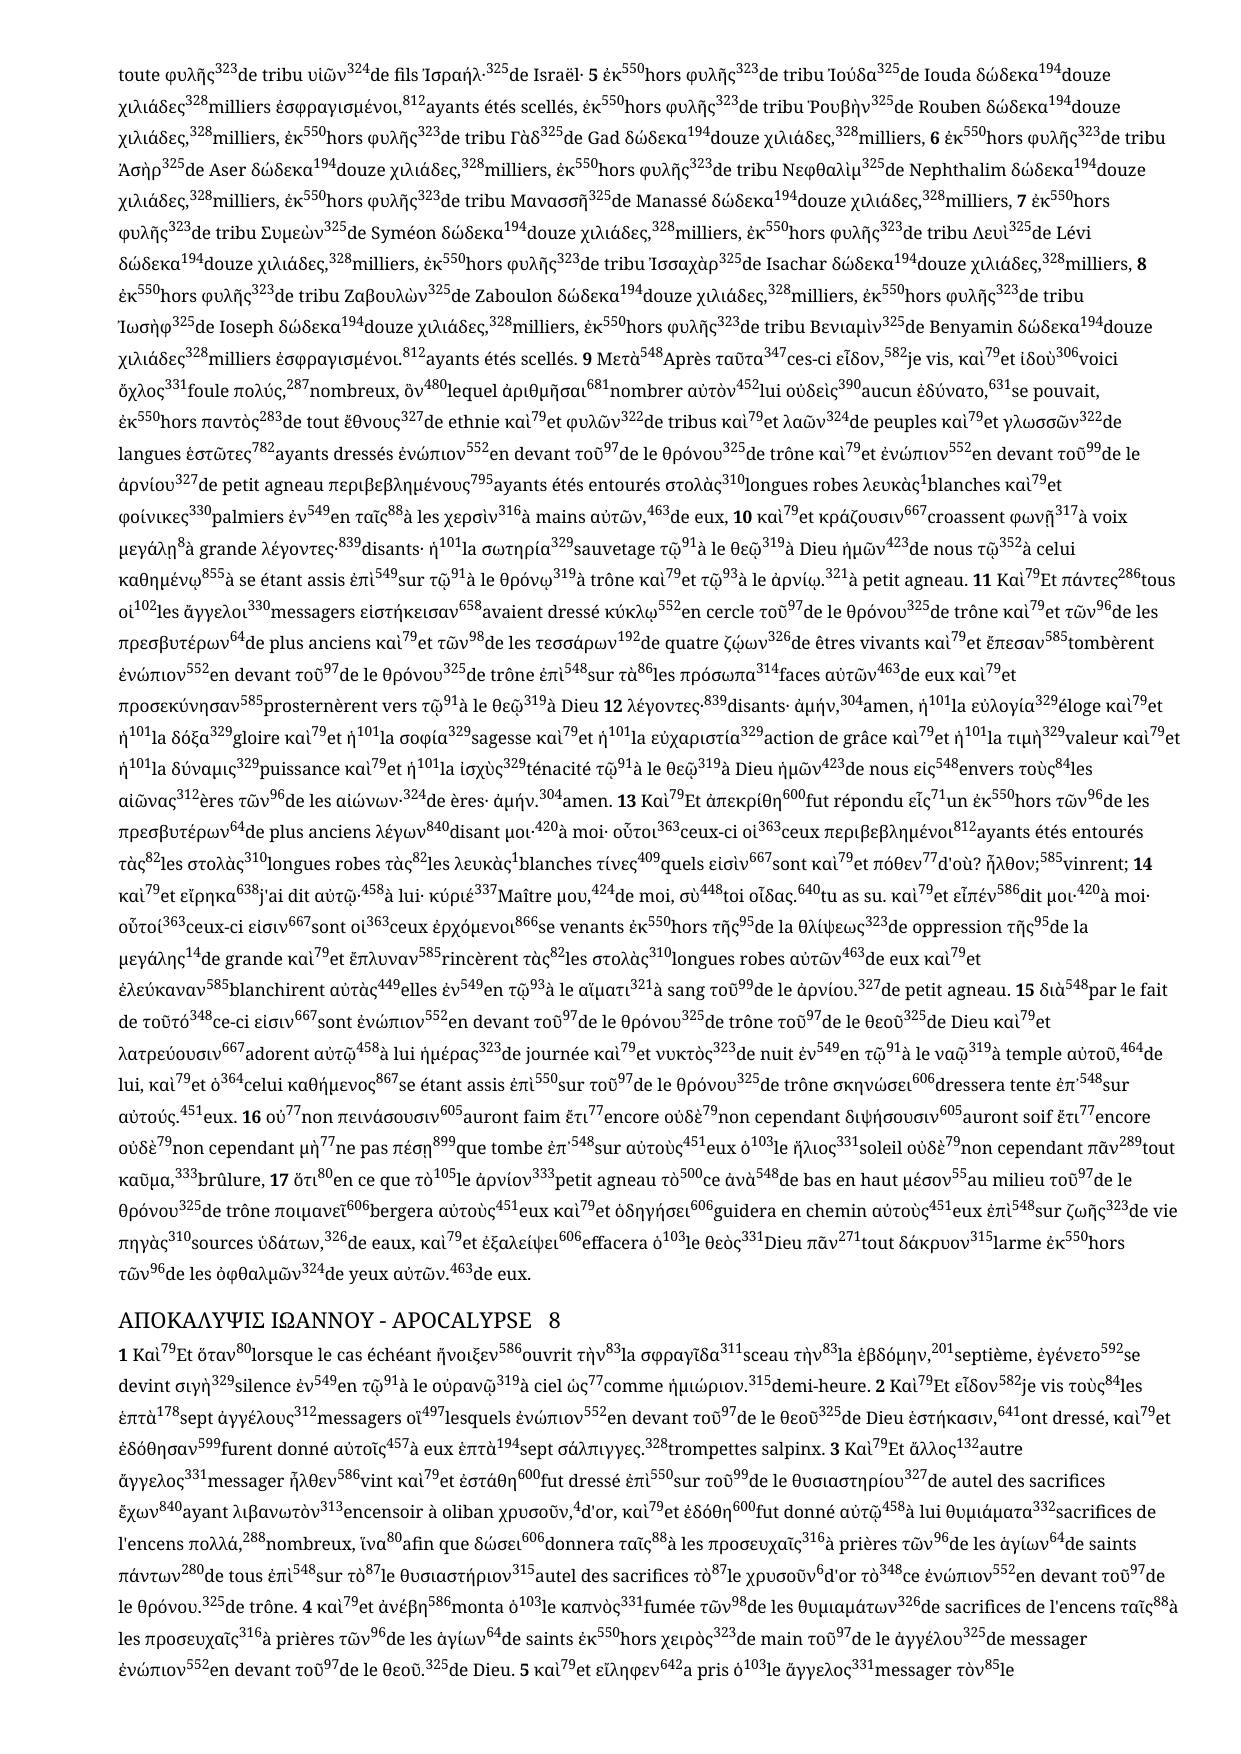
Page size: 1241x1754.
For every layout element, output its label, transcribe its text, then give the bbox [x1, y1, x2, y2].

text 1 Καὶ79Et ὅταν80lorsque le cas échéant ἤνοιξεν586ouvrit τὴν83la σφραγῖδα311sceau τὴν83la ἑβδόμην,201septième, ἐγένετο592se devint σιγὴ329silence ἐν549en τῷ91à le οὐρανῷ319à ciel ὡς77comme ἡμιώριον.315demi-heure. 2 Καὶ79Et εἶδον582je vis τοὺς84les ἑπτὰ178sept ἀγγέλους312messagers οἳ497lesquels ἐνώπιον552en devant τοῦ97de le θεοῦ325de Dieu ἑστήκασιν,641ont dressé, καὶ79et ἐδόθησαν599furent donné αὐτοῖς457à eux ἑπτὰ194sept σάλπιγγες.328trompettes salpinx. 3 Καὶ79Et ἄλλος132autre ἄγγελος331messager ἦλθεν586vint καὶ79et ἐστάθη600fut dressé ἐπὶ550sur τοῦ99de le θυσιαστηρίου327de autel des sacrifices ἔχων840ayant λιβανωτὸν313encensoir à oliban χρυσοῦν,4d'or, καὶ79et ἐδόθη600fut donné αὐτῷ458à lui θυμιάματα332sacrifices de l'encens πολλά,288nombreux, ἵνα80afin que δώσει606donnera ταῖς88à les προσευχαῖς316à prières τῶν96de les ἁγίων64de saints πάντων280de tous ἐπὶ548sur τὸ87le θυσιαστήριον315autel des sacrifices τὸ87le χρυσοῦν6d'or τὸ348ce ἐνώπιον552en devant τοῦ97de le θρόνου.325de trône. 4 καὶ79et ἀνέβη586monta ὁ103le καπνὸς331fumée τῶν98de les θυμιαμάτων326de sacrifices de l'encens ταῖς88à les προσευχαῖς316à prières τῶν96de les ἁγίων64de saints ἐκ550hors χειρὸς323de main τοῦ97de le ἀγγέλου325de messager ἐνώπιον552en devant τοῦ97de le θεοῦ.325de Dieu. 5 καὶ79et εἴληφεν642a pris ὁ103le ἄγγελος331messager τὸν85le λιβανωτὸν313encensoir à oliban καὶ79et ἐγέμισεν586remplit pleinement αὐτὸν452lui ἐκ550hors τοῦ99de le πυρὸς327de feu τοῦ99de le θυσιαστηρίου327de autel des sacrifices καὶ79et ἔβαλεν586jeta εἰς548envers τὴν83la γῆν,311terre, καὶ79et ἐγένοντο591se devinrent βρονταὶ328tonnerres καὶ79et φωναὶ328voix καὶ79et ἀστραπαὶ328éclairs καὶ79et σεισμός.331séisme. 6 Καὶ79Et οἱ102les ἑπτὰ196sept ἄγγελοι330messagers οἱ363ceux ἔχοντες839ayants τὰς82les ἑπτὰ176sept σάλπιγγας310trompettes salpinx ἡτοίμασαν585préparèrent αὐτοὺς527eux-mêmes ἵνα80afin que σαλπίσωσιν.898que trompettent salpinx. 7 Καὶ79Et ὁ103le πρῶτος71premier ἐσάλπισεν·586trompetta salpinx· καὶ79et ἐγένετο592se devint χάλαζα329grêle καὶ79et πῦρ333feu μεμιγμένα814ayants étés mixés ἐν549en αἵματι321à sang καὶ79et ἐβλήθη600fut jeté εἰς548envers τὴν83la γῆν,311terre, καὶ79et τὸ105le τρίτον73troisième τῆς95de la γῆς323de terre κατεκάη600fut brûlé complètement καὶ79et τὸ105le τρίτον73troisième τῶν98de les δένδρων326de arbres κατεκάη600fut brûlé complètement καὶ79et πᾶς287tout χόρτος331herbe χλωρὸς22vert κατεκάη.600fut brûlé complètement. 8 Καὶ79Et ὁ103le δεύτερος213deuxième ἄγγελος331messager ἐσάλπισεν·586trompetta salpinx· καὶ79et ὡς80comme ὄρος333montagne μέγα24grand πυρὶ321à feu καιόμενον893étant allumé ἐβλήθη600fut jeté εἰς548envers τὴν83la θάλασσαν,311mer, καὶ79et ἐγένετο592se devint τὸ105le τρίτον73troisième τῆς95de la θαλάσσης323de mer αἷμα333sang 9 καὶ79et ἀπέθανεν586mourut loin τὸ105le τρίτον73troisième τῶν98de les κτισμάτων326de créatures τῶν359de ces ἐν549en τῇ89à la θαλάσσῃ317à mer τὰ365ces ἔχοντα841ayants ψυχὰς310âmes καὶ79et τὸ105le τρίτον73troisième τῶν98de les πλοίων326de navires διεφθάρησαν.599furent corrompu à travers. 10 Καὶ79Et ὁ103le τρίτος213troisième ἄγγελος331messager ἐσάλπισεν·586trompetta salpinx· καὶ79et ἔπεσεν586tomba ἐκ550hors τοῦ97de le οὐρανοῦ325de ciel ἀστὴρ331étoile μέγας22grand καιόμενος891étant allumé ὡς80comme λαμπὰς329lampe καὶ79et ἔπεσεν586tomba ἐπὶ548sur τὸ87le τρίτον55troisième τῶν96de les ποταμῶν324de fleuves καὶ79et ἐπὶ548sur τὰς82les πηγὰς310sources τῶν98de les ὑδάτων,326de eaux, 11 καὶ79et τὸ105le ὄνομα333nom τοῦ97de le ἀστέρος325de étoile λέγεται680est dit ὁ364celui Ἄψινθος,329Absinthe, καὶ79et ἐγένετο592se devint τὸ105le τρίτον73troisième τῶν98de les ὑδάτων326de eaux εἰς548envers ἄψινθον311absinthe καὶ79et πολλοὶ389nombreux τῶν96de les ἀνθρώπων324de êtres humains ἀπέθανον585moururent loin ἐκ550hors τῶν98de les ὑδάτων326de eaux ὅτι80en ce que ἐπικράνθησαν.599furent amertumé. 12 Καὶ79Et ὁ103le τέταρτος213quatrième ἄγγελος331messager ἐσάλπισεν·586trompetta salpinx· καὶ79et ἐπλήγη600fut heurté τὸ105le τρίτον73troisième τοῦ97de le ἡλίου325de soleil καὶ79et τὸ105le τρίτον73troisième τῆς95de la σελήνης323de lune καὶ79et τὸ105le τρίτον73troisième τῶν96de les ἀστέρων,324de étoiles, ἵνα80afin que σκοτισθῇ911que soit ténébré τὸ105le τρίτον73troisième αὐτῶν463de eux καὶ79et ἡ101la ἡμέρα329journée μὴ77ne pas φάνῃ899que apparaisse en lumière τὸ105le τρίτον73troisième αὐτῆς462de elle καὶ79et ἡ101la νὺξ329nuit ὁμοίως.77semblablement. 13 Καὶ79Et εἶδον,582je vis, καὶ79et ἤκουσα582j'écoutai ἑνὸς191de un ἀετοῦ325de aigle πετομένου861de se volant ἐν549en μεσουρανήματι321à milieu du ciel λέγοντος834de disant φωνῇ317à voix μεγάλῃ·8à grande· οὐαὶ304Ouai οὐαὶ304Ouai οὐαὶ304Ouai τοὺς345ceux κατοικοῦντας821établissants maison d'habitation ἐπὶ550sur τῆς95de la γῆς323de terre ἐκ550hors τῶν94de les λοιπῶν124de restantes φωνῶν322de voix τῆς95de la σάλπιγγος323de trompette salpinx τῶν96de les τριῶν190de trois ἀγγέλων324de messagers τῶν357de ceux μελλόντων833de imminants σαλπίζειν.689trompetter salpinx. [118, 1339, 1181, 1682]
text 1 Μετὰ548Après τοῦτο348ce-ci εἶδον582je vis τέσσαρας178quatre ἀγγέλους312messagers ἑστῶτας769ayants dressés ἐπὶ548sur τὰς82les τέσσαρας176quatre γωνίας310coins τῆς95de la γῆς,323de terre, κρατοῦντας821saisissants avec force τοὺς84les τέσσαρας178quatre ἀνέμους312vents τῆς95de la γῆς323de terre ἵνα80afin que μὴ79ne pas πνέῃ921que souffle ἄνεμος331vent ἐπὶ550sur τῆς95de la γῆς323de terre μήτε79et ni ἐπὶ550sur τῆς95de la θαλάσσης323de mer μήτε79et ni ἐπὶ548sur πᾶν271tout δένδρον.315arbre. 2 Καὶ79Et εἶδον582je vis ἄλλον115autre ἄγγελον313messager ἀναβαίνοντα822montant ἀπὸ550au loin ἀνατολῆς323de levant ἡλίου325de soleil ἔχοντα822ayant σφραγῖδα311sceau θεοῦ325de Dieu ζῶντος,834de vivant, καὶ79et ἔκραξεν586croassa φωνῇ317à voix μεγάλῃ8à grande τοῖς90à les τέσσαρσιν184à quatre ἀγγέλοις318à messagers οἷς485à lesquels ἐδόθη600fut donné αὐτοῖς457à eux ἀδικῆσαι681faire injustice τὴν83la γῆν311terre καὶ79et τὴν83la θάλασσαν311mer 3 λέγων·840disant· μὴ77ne pas ἀδικήσητε896que vous fassiez injustice τὴν83la γῆν311terre μήτε79et ni τὴν83la θάλασσαν311mer μήτε79et ni τὰ86les δένδρα,314arbres, ἄχρι80jusqu'à l'extrémité σφραγίσωμεν894que nous scellions τοὺς84les δούλους312mâles esclaves τοῦ97de le θεοῦ325de Dieu ἡμῶν423de nous ἐπὶ550sur τῶν98de les μετώπων326de fronts αὐτῶν.463de eux. 4 Καὶ79Et ἤκουσα582j'écoutai τὸν85le ἀριθμὸν313nombre τῶν357de ceux ἐσφραγισμένων,806de ayants étés scellés, ἑκατὸν194cent τεσσεράκοντα194quarante τέσσαρες194quatre χιλιάδες,328milliers, ἐσφραγισμένοι812ayants étés scellés ἐκ550hors πάσης279de toute φυλῆς323de tribu υἱῶν324de fils Ἰσραήλ·325de Israël· 5 ἐκ550hors φυλῆς323de tribu Ἰούδα325de Iouda δώδεκα194douze χιλιάδες328milliers ἐσφραγισμένοι,812ayants étés scellés, ἐκ550hors φυλῆς323de tribu Ῥουβὴν325de Rouben δώδεκα194douze χιλιάδες,328milliers, ἐκ550hors φυλῆς323de tribu Γὰδ325de Gad δώδεκα194douze χιλιάδες,328milliers, 6 ἐκ550hors φυλῆς323de tribu Ἀσὴρ325de Aser δώδεκα194douze χιλιάδες,328milliers, ἐκ550hors φυλῆς323de tribu Νεφθαλὶμ325de Nephthalim δώδεκα194douze χιλιάδες,328milliers, ἐκ550hors φυλῆς323de tribu Μανασσῆ325de Manassé δώδεκα194douze χιλιάδες,328milliers, 7 ἐκ550hors φυλῆς323de tribu Συμεὼν325de Syméon δώδεκα194douze χιλιάδες,328milliers, ἐκ550hors φυλῆς323de tribu Λευὶ325de Lévi δώδεκα194douze χιλιάδες,328milliers, ἐκ550hors φυλῆς323de tribu Ἰσσαχὰρ325de Isachar δώδεκα194douze χιλιάδες,328milliers, 8 ἐκ550hors φυλῆς323de tribu Ζαβουλὼν325de Zaboulon δώδεκα194douze χιλιάδες,328milliers, ἐκ550hors φυλῆς323de tribu Ἰωσὴφ325de Ioseph δώδεκα194douze χιλιάδες,328milliers, ἐκ550hors φυλῆς323de tribu Βενιαμὶν325de Benyamin δώδεκα194douze χιλιάδες328milliers ἐσφραγισμένοι.812ayants étés scellés. 9 Μετὰ548Après ταῦτα347ces-ci εἶδον,582je vis, καὶ79et ἰδοὺ306voici ὄχλος331foule πολύς,287nombreux, ὃν480lequel ἀριθμῆσαι681nombrer αὐτὸν452lui οὐδεὶς390aucun ἐδύνατο,631se pouvait, ἐκ550hors παντὸς283de tout ἔθνους327de ethnie καὶ79et φυλῶν322de tribus καὶ79et λαῶν324de peuples καὶ79et γλωσσῶν322de langues ἑστῶτες782ayants dressés ἐνώπιον552en devant τοῦ97de le θρόνου325de trône καὶ79et ἐνώπιον552en devant τοῦ99de le ἀρνίου327de petit agneau περιβεβλημένους795ayants étés entourés στολὰς310longues robes λευκὰς1blanches καὶ79et φοίνικες330palmiers ἐν549en ταῖς88à les χερσὶν316à mains αὐτῶν,463de eux, 10 καὶ79et κράζουσιν667croassent φωνῇ317à voix μεγάλῃ8à grande λέγοντες·839disants· ἡ101la σωτηρία329sauvetage τῷ91à le θεῷ319à Dieu ἡμῶν423de nous τῷ352à celui καθημένῳ855à se étant assis ἐπὶ549sur τῷ91à le θρόνῳ319à trône καὶ79et τῷ93à le ἀρνίῳ.321à petit agneau. 11 Καὶ79Et πάντες286tous οἱ102les ἄγγελοι330messagers εἱστήκεισαν658avaient dressé κύκλῳ552en cercle τοῦ97de le θρόνου325de trône καὶ79et τῶν96de les πρεσβυτέρων64de plus anciens καὶ79et τῶν98de les τεσσάρων192de quatre ζῴων326de êtres vivants καὶ79et ἔπεσαν585tombèrent ἐνώπιον552en devant τοῦ97de le θρόνου325de trône ἐπὶ548sur τὰ86les πρόσωπα314faces αὐτῶν463de eux καὶ79et προσεκύνησαν585prosternèrent vers τῷ91à le θεῷ319à Dieu 12 λέγοντες·839disants· ἀμήν,304amen, ἡ101la εὐλογία329éloge καὶ79et ἡ101la δόξα329gloire καὶ79et ἡ101la σοφία329sagesse καὶ79et ἡ101la εὐχαριστία329action de grâce καὶ79et ἡ101la τιμὴ329valeur καὶ79et ἡ101la δύναμις329puissance καὶ79et ἡ101la ἰσχὺς329ténacité τῷ91à le θεῷ319à Dieu ἡμῶν423de nous εἰς548envers τοὺς84les αἰῶνας312ères τῶν96de les αἰώνων·324de ères· ἀμήν.304amen. 13 Καὶ79Et ἀπεκρίθη600fut répondu εἷς71un ἐκ550hors τῶν96de les πρεσβυτέρων64de plus anciens λέγων840disant μοι·420à moi· οὗτοι363ceux-ci οἱ363ceux περιβεβλημένοι812ayants étés entourés τὰς82les στολὰς310longues robes τὰς82les λευκὰς1blanches τίνες409quels εἰσὶν667sont καὶ79et πόθεν77d'où? ἦλθον;585vinrent; 14 καὶ79et εἴρηκα638j'ai dit αὐτῷ·458à lui· κύριέ337Maître μου,424de moi, σὺ448toi οἶδας.640tu as su. καὶ79et εἶπέν586dit μοι·420à moi· οὗτοί363ceux-ci εἰσιν667sont οἱ363ceux ἐρχόμενοι866se venants ἐκ550hors τῆς95de la θλίψεως323de oppression τῆς95de la μεγάλης14de grande καὶ79et ἔπλυναν585rincèrent τὰς82les στολὰς310longues robes αὐτῶν463de eux καὶ79et ἐλεύκαναν585blanchirent αὐτὰς449elles ἐν549en τῷ93à le αἵματι321à sang τοῦ99de le ἀρνίου.327de petit agneau. 15 διὰ548par le fait de τοῦτό348ce-ci εἰσιν667sont ἐνώπιον552en devant τοῦ97de le θρόνου325de trône τοῦ97de le θεοῦ325de Dieu καὶ79et λατρεύουσιν667adorent αὐτῷ458à lui ἡμέρας323de journée καὶ79et νυκτὸς323de nuit ἐν549en τῷ91à le ναῷ319à temple αὐτοῦ,464de lui, καὶ79et ὁ364celui καθήμενος867se étant assis ἐπὶ550sur τοῦ97de le θρόνου325de trône σκηνώσει606dressera tente ἐπ᾽548sur αὐτούς.451eux. 16 οὐ77non πεινάσουσιν605auront faim ἔτι77encore οὐδὲ79non cependant διψήσουσιν605auront soif ἔτι77encore οὐδὲ79non cependant μὴ77ne pas πέσῃ899que tombe ἐπ᾽548sur αὐτοὺς451eux ὁ103le ἥλιος331soleil οὐδὲ79non cependant πᾶν289tout καῦμα,333brûlure, 17 ὅτι80en ce que τὸ105le ἀρνίον333petit agneau τὸ500ce ἀνὰ548de bas en haut μέσον55au milieu τοῦ97de le θρόνου325de trône ποιμανεῖ606bergera αὐτοὺς451eux καὶ79et ὁδηγήσει606guidera en chemin αὐτοὺς451eux ἐπὶ548sur ζωῆς323de vie πηγὰς310sources ὑδάτων,326de eaux, καὶ79et ἐξαλείψει606effacera ὁ103le θεὸς331Dieu πᾶν271tout δάκρυον315larme ἐκ550hors τῶν96de les ὀφθαλμῶν324de yeux αὐτῶν.463de eux. [118, 59, 1181, 1286]
text ΑΠΟΚΑΛΥΨΙΣ ΙΩΑΝΝΟΥ - APOCALYPSE 8 [118, 1304, 1181, 1334]
